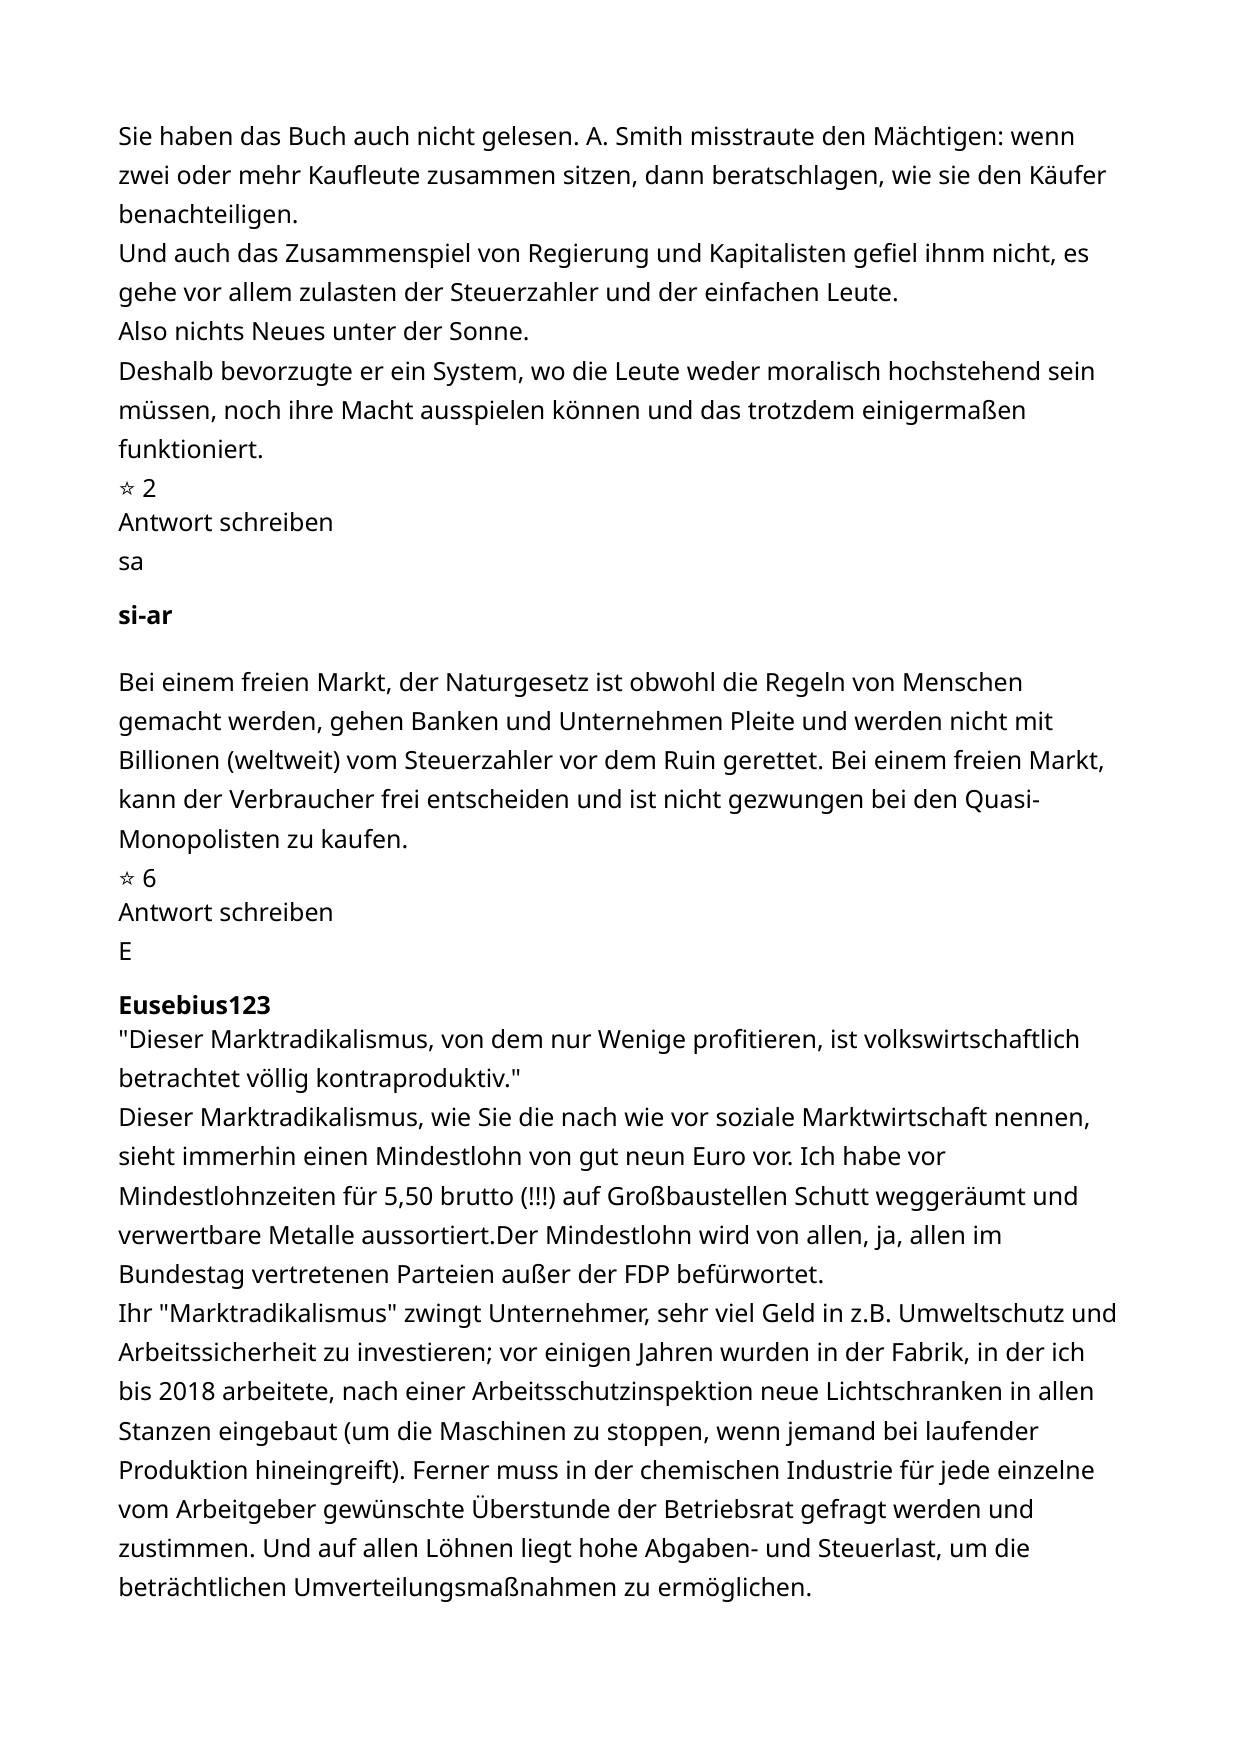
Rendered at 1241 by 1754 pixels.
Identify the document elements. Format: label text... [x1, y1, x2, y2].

text ⭐️ 6 [118, 861, 1122, 894]
text Antwort schreiben [118, 505, 1122, 539]
text Bei einem freien Markt, der Naturgesetz ist obwohl die Regeln von Menschen gemacht werden, gehen Banken und Unternehmen Pleite und werden nicht mit Billionen (weltweit) vom Steuerzahler vor dem Ruin gerettet. Bei einem freien Markt, kann der Verbraucher frei entscheiden und ist nicht gezwungen bei den Quasi-Monopolisten zu kaufen. [118, 665, 1122, 855]
text E [118, 934, 1122, 968]
text sa [118, 544, 1122, 578]
text Antwort schreiben [118, 894, 1122, 929]
subtitle Eusebius123 [118, 987, 1122, 1022]
text Sie haben das Buch auch nicht gelesen. A. Smith misstraute den Mächtigen: wenn zwei oder mehr Kaufleute zusammen sitzen, dann beratschlagen, wie sie den Käufer benachteiligen. Und auch das Zusammenspiel von Regierung und Kapitalisten gefiel ihnm nicht, es gehe vor allem zulasten der Steuerzahler und der einfachen Leute. Also nichts Neues unter der Sonne. Deshalb bevorzugte er ein System, wo die Leute weder moralisch hochstehend sein müssen, noch ihre Macht ausspielen können und das trotzdem einigermaßen funktioniert. [118, 118, 1122, 466]
text Dieser Marktradikalismus, wie Sie die nach wie vor soziale Marktwirtschaft nennen, sieht immerhin einen Mindestlohn von gut neun Euro vor. Ich habe vor Mindestlohnzeiten für 5,50 brutto (!!!) auf Großbaustellen Schutt weggeräumt und verwertbare Metalle aussortiert.Der Mindestlohn wird von allen, ja, allen im Bundestag vertretenen Parteien außer der FDP befürwortet. [118, 1100, 1122, 1291]
subtitle si-ar [118, 598, 1122, 632]
text ⭐️ 2 [118, 471, 1122, 505]
text "Dieser Marktradikalismus, von dem nur Wenige profitieren, ist volkswirtschaftlich betrachtet völlig kontraproduktiv." [118, 1022, 1122, 1095]
text Ihr "Marktradikalismus" zwingt Unternehmer, sehr viel Geld in z.B. Umweltschutz und Arbeitssicherheit zu investieren; vor einigen Jahren wurden in der Fabrik, in der ich bis 2018 arbeitete, nach einer Arbeitsschutzinspektion neue Lichtschranken in allen Stanzen eingebaut (um die Maschinen zu stoppen, wenn jemand bei laufender Produktion hineingreift). Ferner muss in der chemischen Industrie für jede einzelne vom Arbeitgeber gewünschte Überstunde der Betriebsrat gefragt werden und zustimmen. Und auf allen Löhnen liegt hohe Abgaben- und Steuerlast, um die beträchtlichen Umverteilungsmaßnahmen zu ermöglichen. [118, 1296, 1122, 1604]
